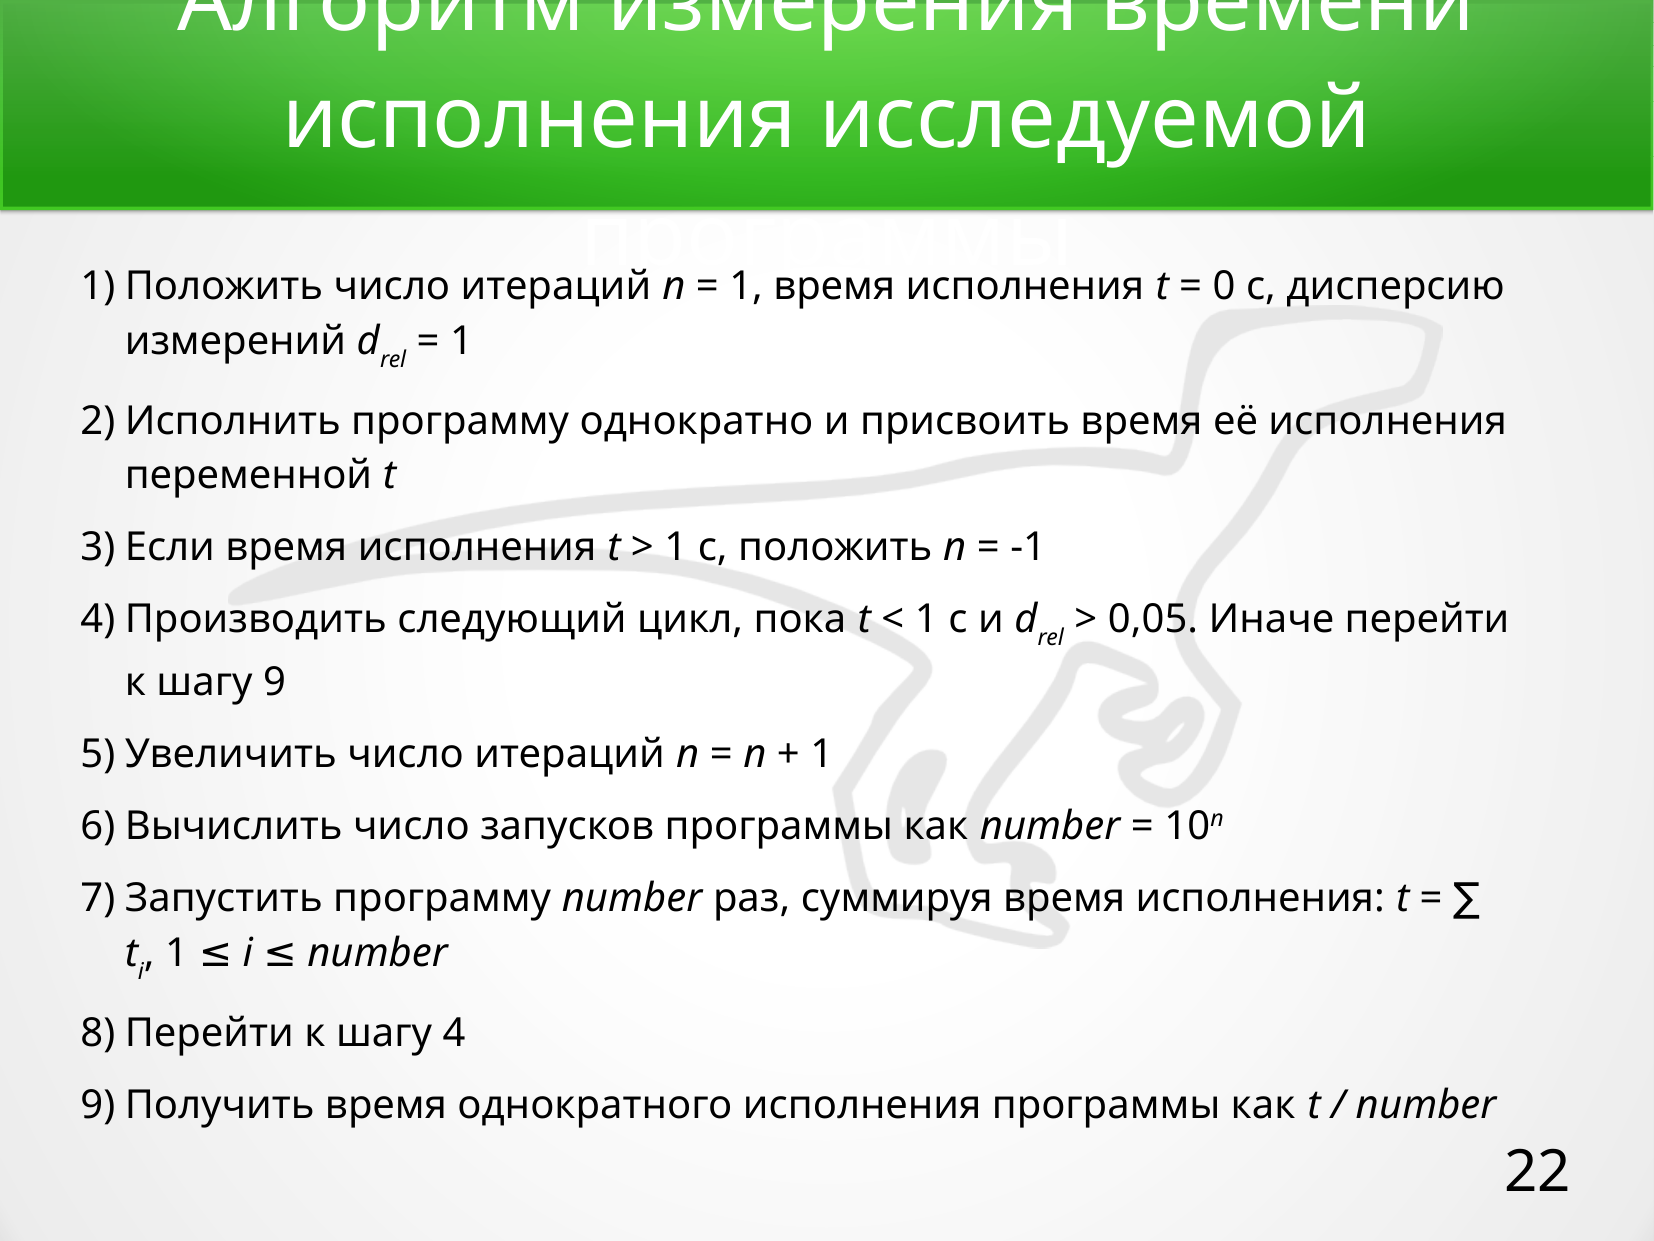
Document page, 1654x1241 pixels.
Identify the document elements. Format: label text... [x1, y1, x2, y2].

list Положить число итераций n = 1, время исполнения t = 0 с, дисперсию измерений drel = 1 Исполнить программу однократно и присвоить время её исполнения переменной t Если время исполнения t > 1 с, положить n = -1 Производить следующий цикл, пока t < 1 с и drel > 0,05. Иначе перейти к шагу 9 Увеличить число итераций n = n + 1 Вычислить число запусков программы как number = 10n Запустить программу number раз, суммируя время исполнения: t = ∑ ti, 1 ≤ i ≤ number Перейти к шагу 4 Получить время однократного исполнения программы как t / number [45, 256, 1516, 1171]
title Алгоритм измерения времени исполнения исследуемой программы [82, 10, 1571, 219]
